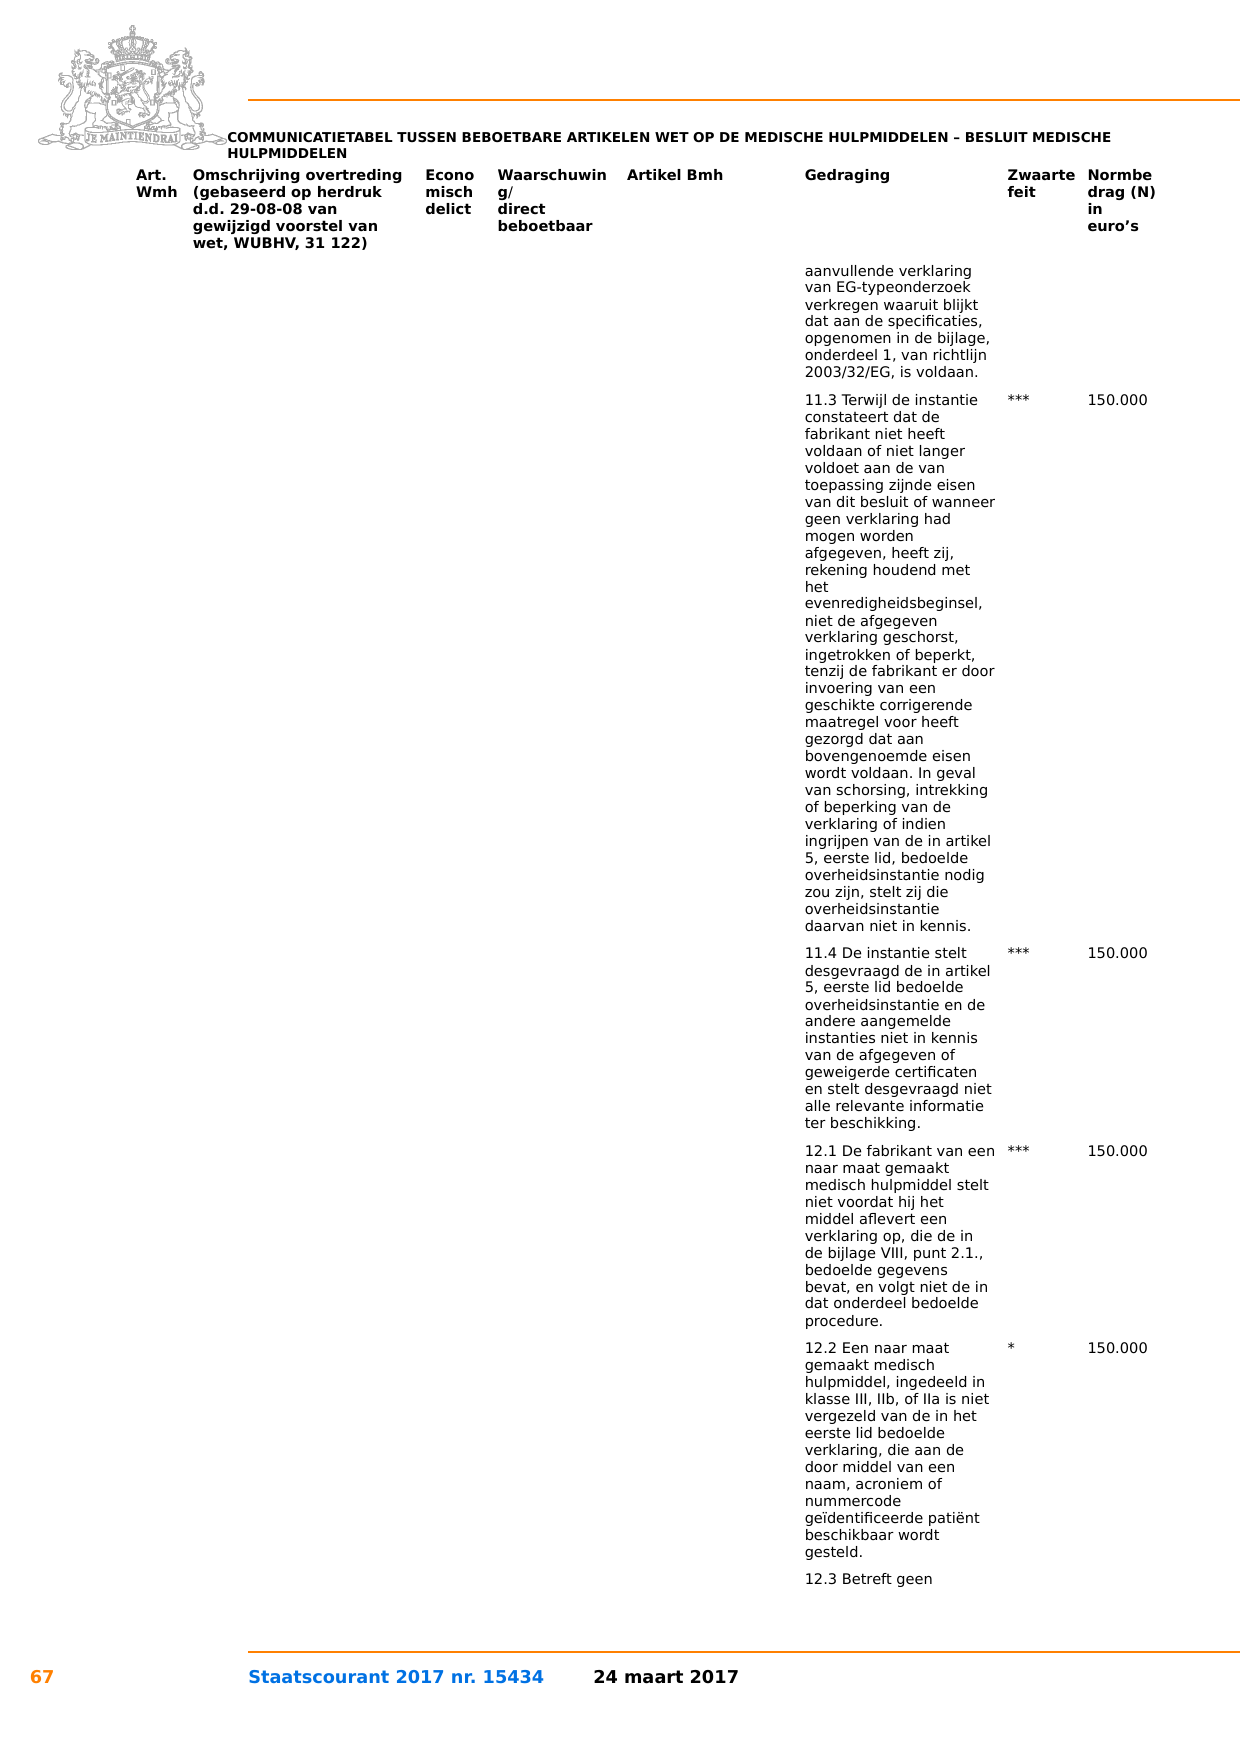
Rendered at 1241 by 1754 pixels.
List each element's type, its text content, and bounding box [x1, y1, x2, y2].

table_cell [420, 1138, 491, 1334]
table_cell [492, 1138, 621, 1334]
table_cell 150.000 [1082, 1335, 1163, 1565]
table_cell Gedraging [799, 163, 1001, 257]
table_cell 12.2 Een naar maat gemaakt medisch hulpmiddel, ingedeeld in klasse III, IIb, of IIa is niet vergezeld van de in het eerste lid bedoelde verklaring, die aan de door middel van een naam, acroniem of nummercode geïdentificeerde patiënt beschikbaar wordt gesteld. [799, 1335, 1001, 1565]
table_cell 150.000 [1082, 941, 1163, 1137]
table_cell *** [1002, 387, 1081, 940]
table_cell 11.4 De instantie stelt desgevraagd de in artikel 5, eerste lid bedoelde overheidsinstantie en de andere aangemelde instanties niet in kennis van de afgegeven of geweigerde certificaten en stelt desgevraagd niet alle relevante informatie ter beschikking. [799, 941, 1001, 1137]
table_cell [187, 1335, 419, 1565]
table_cell [622, 1566, 798, 1593]
table_cell [492, 258, 621, 386]
table_cell [420, 1335, 491, 1565]
table_cell [420, 258, 491, 386]
table_cell [187, 258, 419, 386]
table_cell 12.1 De fabrikant van een naar maat gemaakt medisch hulpmiddel stelt niet voordat hij het middel aflevert een verklaring op, die de in de bijlage VIII, punt 2.1., bedoelde gegevens bevat, en volgt niet de in dat onderdeel bedoelde procedure. [799, 1138, 1001, 1334]
table_cell [131, 941, 186, 1137]
table_cell [622, 1335, 798, 1565]
table_cell [420, 387, 491, 940]
table_cell [622, 1138, 798, 1334]
table_cell [187, 1566, 419, 1593]
table_cell [492, 387, 621, 940]
table_cell Zwaarte feit [1002, 163, 1081, 257]
table_header COMMUNICATIETABEL TUSSEN BEBOETBARE ARTIKELEN WET OP DE MEDISCHE HULPMIDDELEN – BESLUIT MEDISCHE HULPMIDDELEN [130, 130, 1163, 161]
table_cell [1002, 1566, 1081, 1593]
table_cell [131, 1138, 186, 1334]
table_cell Omschrijving overtreding (gebaseerd op herdruk d.d. 29-08-08 van gewijzigd voorstel van wet, WUBHV, 31 122) [187, 163, 419, 257]
table_cell [1082, 1566, 1163, 1593]
table_cell 150.000 [1082, 1138, 1163, 1334]
table_cell * [1002, 1335, 1081, 1565]
table_cell [1002, 258, 1081, 386]
table_cell [187, 1138, 419, 1334]
table_cell [1082, 258, 1163, 386]
table_cell Economisch delict [420, 163, 491, 257]
table_cell [420, 941, 491, 1137]
table_cell [492, 941, 621, 1137]
table_cell [187, 941, 419, 1137]
table_cell Artikel Bmh [622, 163, 798, 257]
table_cell [420, 1566, 491, 1593]
table_cell [131, 1335, 186, 1565]
table_cell 11.3 Terwijl de instantie constateert dat de fabrikant niet heeft voldaan of niet langer voldoet aan de van toepassing zijnde eisen van dit besluit of wanneer geen verklaring had mogen worden afgegeven, heeft zij, rekening houdend met het evenredigheidsbeginsel, niet de afgegeven verklaring geschorst, ingetrokken of beperkt, tenzij de fabrikant er door invoering van een geschikte corrigerende maatregel voor heeft gezorgd dat aan bovengenoemde eisen wordt voldaan. In geval van schorsing, intrekking of beperking van de verklaring of indien ingrijpen van de in artikel 5, eerste lid, bedoelde overheidsinstantie nodig zou zijn, stelt zij die overheidsinstantie daarvan niet in kennis. [799, 387, 1001, 940]
table_cell [622, 258, 798, 386]
table_cell [131, 258, 186, 386]
table_cell Art. Wmh [131, 163, 186, 257]
table_cell [131, 1566, 186, 1593]
table_cell Normbedrag (N) in euro’s [1082, 163, 1163, 257]
table_cell [131, 387, 186, 940]
table_cell aanvullende verklaring van EG-typeonderzoek verkregen waaruit blijkt dat aan de specificaties, opgenomen in de bijlage, onderdeel 1, van richtlijn 2003/32/EG, is voldaan. [799, 258, 1001, 386]
table_cell *** [1002, 941, 1081, 1137]
table_cell Waarschuwing/ direct beboetbaar [492, 163, 621, 257]
table_cell [622, 941, 798, 1137]
table_cell [187, 387, 419, 940]
table_cell *** [1002, 1138, 1081, 1334]
table_cell 150.000 [1082, 387, 1163, 940]
picture [38, 25, 227, 150]
table_cell 12.3 Betreft geen [799, 1566, 1001, 1593]
table_cell [622, 387, 798, 940]
table_cell [492, 1566, 621, 1593]
table_cell [492, 1335, 621, 1565]
